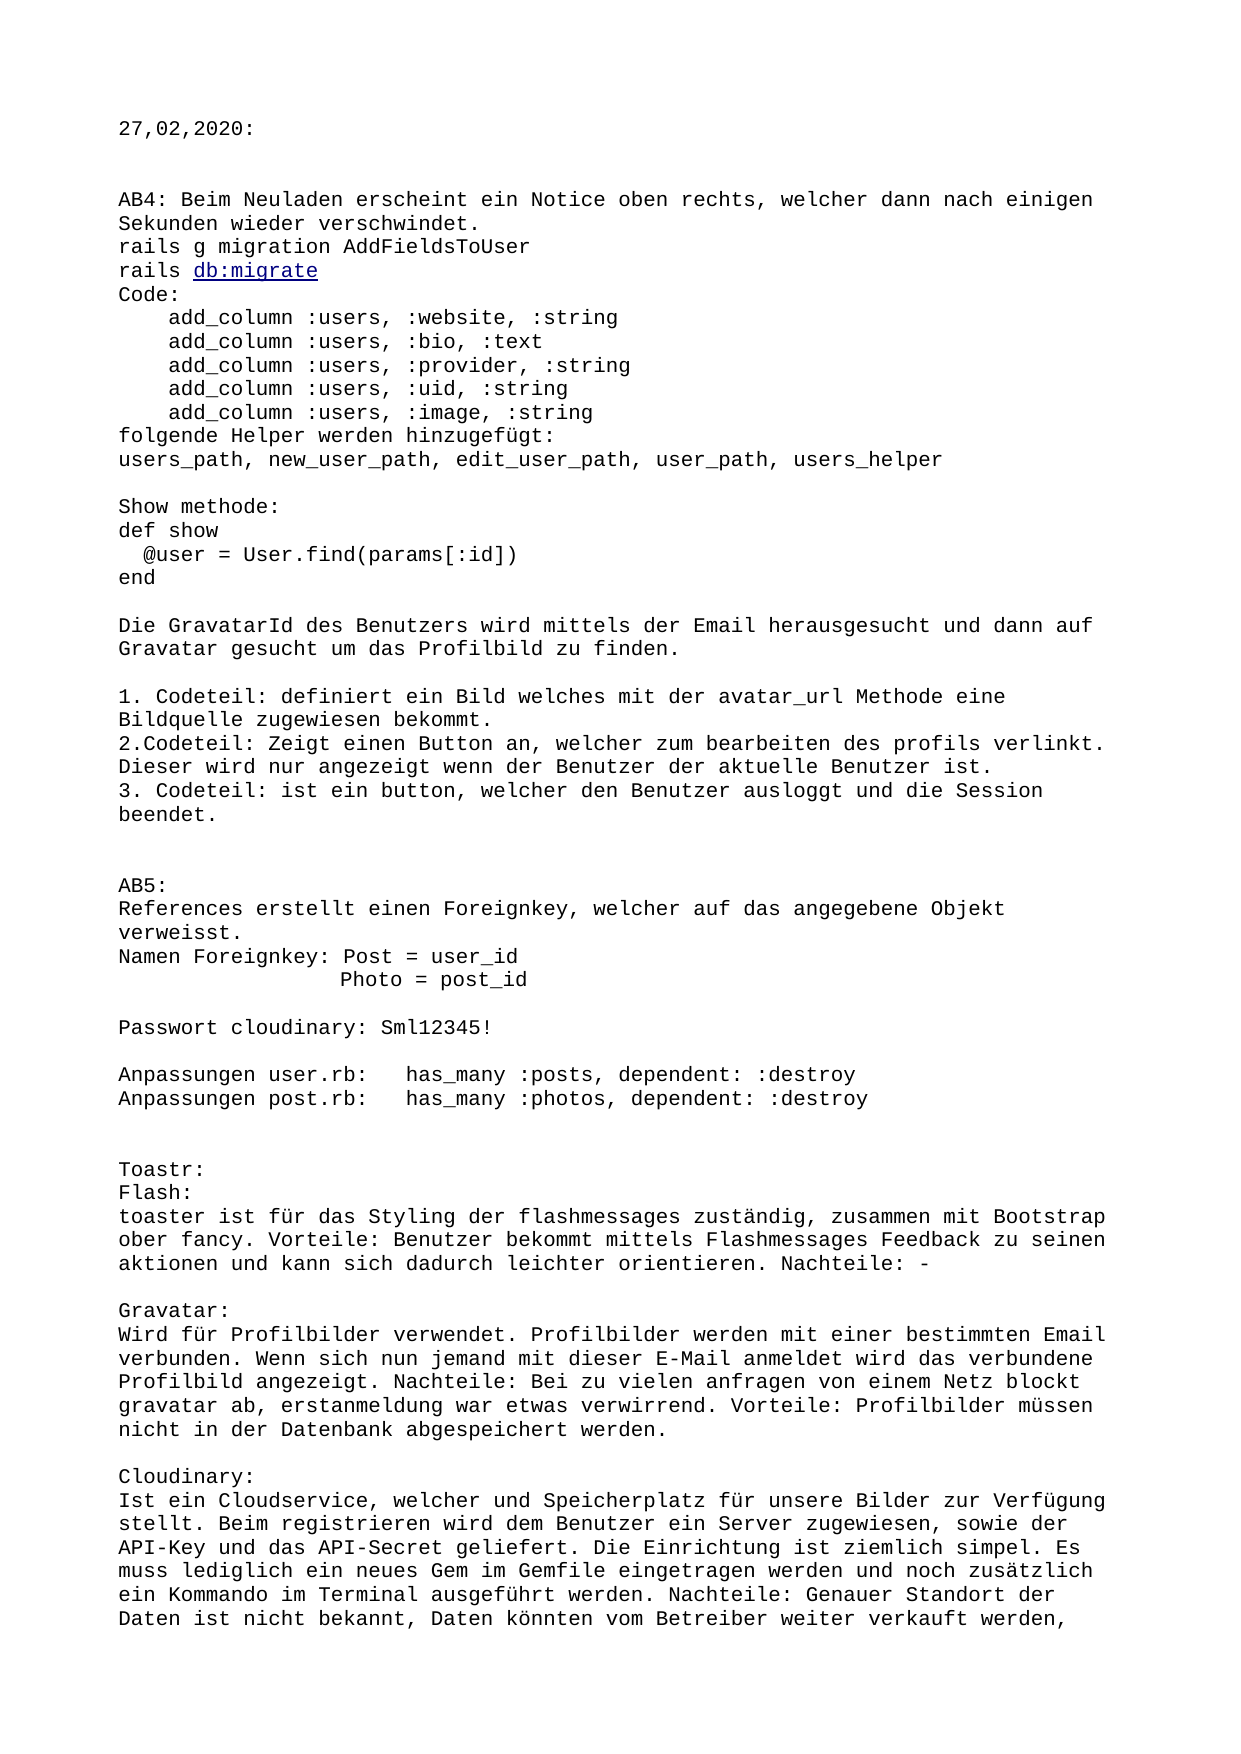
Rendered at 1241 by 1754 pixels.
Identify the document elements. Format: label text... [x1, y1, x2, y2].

text add_column :users, :uid, :string [118, 378, 1122, 402]
text folgende Helper werden hinzugefügt: [118, 426, 1122, 449]
text Cloudinary: [118, 1466, 1122, 1489]
text 1. Codeteil: definiert ein Bild welches mit der avatar_url Methode eine Bildquelle zugewiesen bekommt. [118, 686, 1122, 733]
text Toastr: [118, 1158, 1122, 1182]
text Code: [118, 284, 1122, 307]
text Die GravatarId des Benutzers wird mittels der Email herausgesucht und dann auf Gravatar gesucht um das Profilbild zu finden. [118, 615, 1122, 662]
text Show methode: [118, 496, 1122, 520]
text Photo = post_id [118, 969, 1122, 993]
text 27,02,2020: [118, 118, 1122, 142]
text Anpassungen user.rb: has_many :posts, dependent: :destroy [118, 1064, 1122, 1088]
text rails g migration AddFieldsToUser [118, 236, 1122, 260]
text 3. Codeteil: ist ein button, welcher den Benutzer ausloggt und die Session beendet. [118, 780, 1122, 827]
text Anpassungen post.rb: has_many :photos, dependent: :destroy [118, 1088, 1122, 1111]
text References erstellt einen Foreignkey, welcher auf das angegebene Objekt verweisst. [118, 898, 1122, 946]
text def show [118, 520, 1122, 544]
text 2.Codeteil: Zeigt einen Button an, welcher zum bearbeiten des profils verlinkt. Dieser wird nur angezeigt wenn der Benutzer der aktuelle Benutzer ist. [118, 733, 1122, 780]
text Flash: [118, 1182, 1122, 1206]
text Namen Foreignkey: Post = user_id [118, 946, 1122, 969]
text add_column :users, :website, :string [118, 307, 1122, 331]
text toaster ist für das Styling der flashmessages zuständig, zusammen mit Bootstrap ober fancy. Vorteile: Benutzer bekommt mittels Flashmessages Feedback zu seinen aktionen und kann sich dadurch leichter orientieren. Nachteile: - [118, 1206, 1122, 1277]
text @user = User.find(params[:id]) [118, 544, 1122, 567]
text Ist ein Cloudservice, welcher und Speicherplatz für unsere Bilder zur Verfügung stellt. Beim registrieren wird dem Benutzer ein Server zugewiesen, sowie der API-Key und das API-Secret geliefert. Die Einrichtung ist ziemlich simpel. Es muss lediglich ein neues Gem im Gemfile eingetragen werden und noch zusätzlich ein Kommando im Terminal ausgeführt werden. Nachteile: Genauer Standort der Daten ist nicht bekannt, Daten könnten vom Betreiber weiter verkauft werden, [118, 1489, 1122, 1631]
text Passwort cloudinary: Sml12345! [118, 1017, 1122, 1040]
text AB5: [118, 875, 1122, 898]
text add_column :users, :image, :string [118, 402, 1122, 426]
text users_path, new_user_path, edit_user_path, user_path, users_helper [118, 449, 1122, 473]
text rails db:migrate [118, 260, 1122, 284]
text end [118, 567, 1122, 591]
text Wird für Profilbilder verwendet. Profilbilder werden mit einer bestimmten Email verbunden. Wenn sich nun jemand mit dieser E-Mail anmeldet wird das verbundene Profilbild angezeigt. Nachteile: Bei zu vielen anfragen von einem Netz blockt gravatar ab, erstanmeldung war etwas verwirrend. Vorteile: Profilbilder müssen nicht in der Datenbank abgespeichert werden. [118, 1324, 1122, 1442]
text AB4: Beim Neuladen erscheint ein Notice oben rechts, welcher dann nach einigen Sekunden wieder verschwindet. [118, 189, 1122, 236]
text add_column :users, :provider, :string [118, 354, 1122, 378]
text add_column :users, :bio, :text [118, 331, 1122, 354]
text Gravatar: [118, 1300, 1122, 1324]
